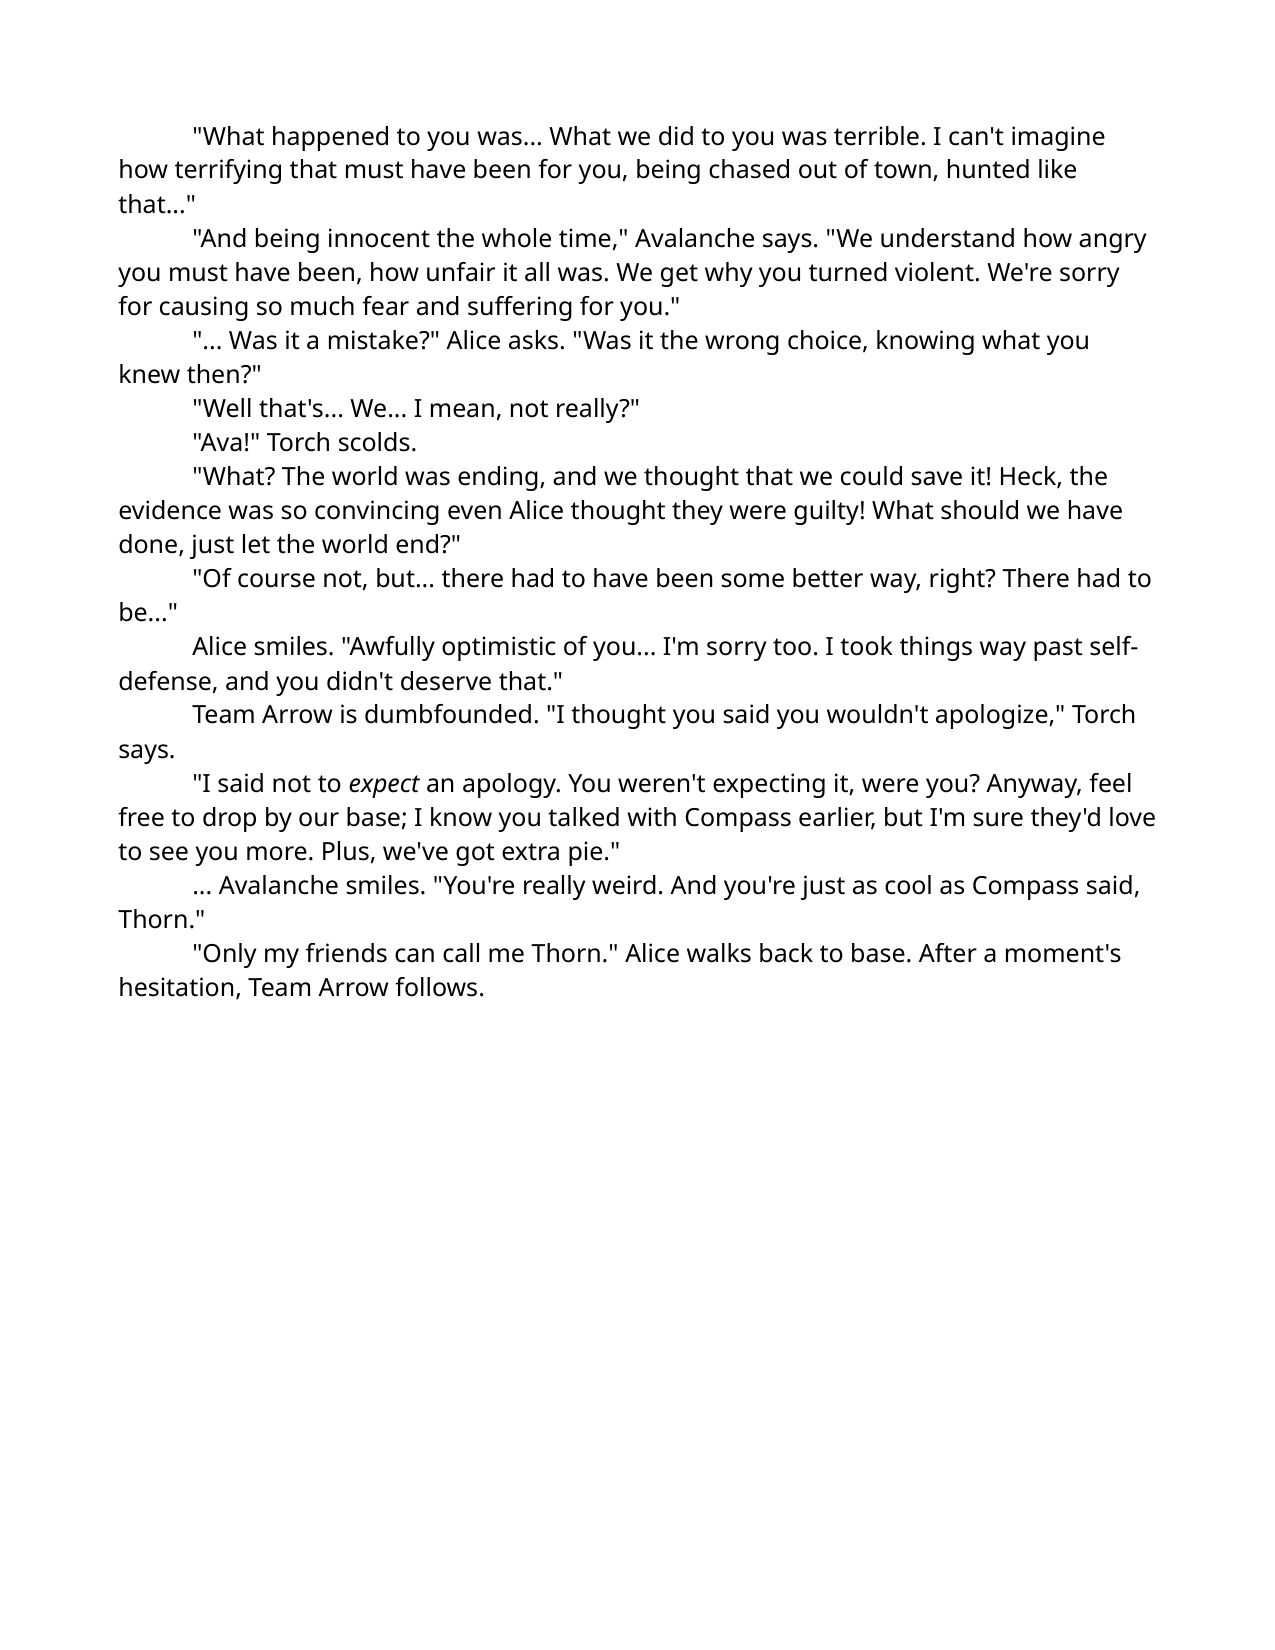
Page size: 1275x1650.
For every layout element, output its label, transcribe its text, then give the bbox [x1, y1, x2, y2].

text "Of course not, but... there had to have been some better way, right? There had to be..." [118, 561, 1157, 629]
text "... Was it a mistake?" Alice asks. "Was it the wrong choice, knowing what you knew then?" [118, 322, 1157, 391]
text "I said not to expect an apology. You weren't expecting it, were you? Anyway, feel free to drop by our base; I know you talked with Compass earlier, but I'm sure they'd love to see you more. Plus, we've got extra pie." [118, 765, 1157, 867]
text "And being innocent the whole time," Avalanche says. "We understand how angry you must have been, how unfair it all was. We get why you turned violent. We're sorry for causing so much fear and suffering for you." [118, 220, 1157, 322]
text "Well that's... We... I mean, not really?" [118, 391, 1157, 425]
text "What happened to you was... What we did to you was terrible. I can't imagine how terrifying that must have been for you, being chased out of town, hunted like that..." [118, 118, 1157, 220]
text ... Avalanche smiles. "You're really weird. And you're just as cool as Compass said, Thorn." [118, 867, 1157, 936]
text Alice smiles. "Awfully optimistic of you... I'm sorry too. I took things way past self-defense, and you didn't deserve that." [118, 629, 1157, 697]
text "Only my friends can call me Thorn." Alice walks back to base. After a moment's hesitation, Team Arrow follows. [118, 936, 1157, 1004]
text "What? The world was ending, and we thought that we could save it! Heck, the evidence was so convincing even Alice thought they were guilty! What should we have done, just let the world end?" [118, 459, 1157, 561]
text "Ava!" Torch scolds. [118, 425, 1157, 459]
text Team Arrow is dumbfounded. "I thought you said you wouldn't apologize," Torch says. [118, 697, 1157, 765]
